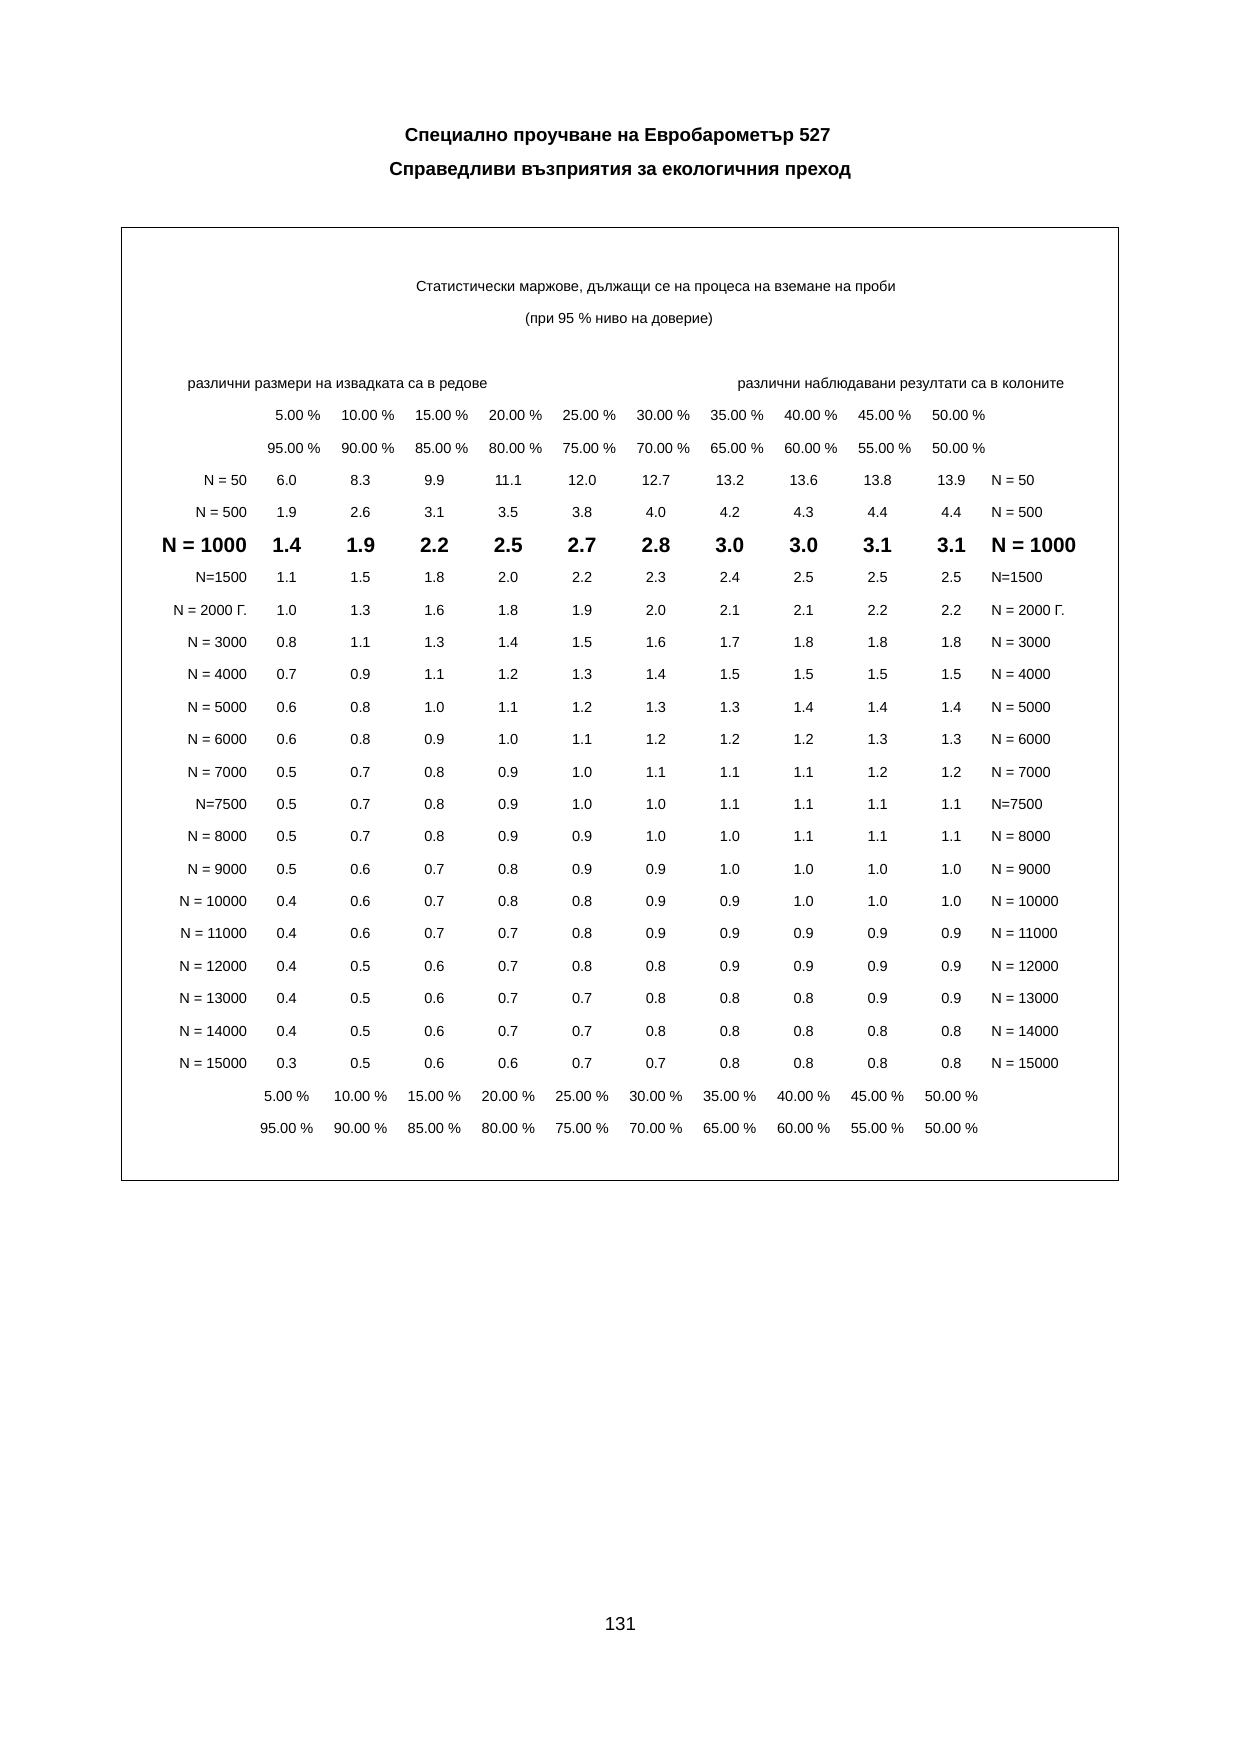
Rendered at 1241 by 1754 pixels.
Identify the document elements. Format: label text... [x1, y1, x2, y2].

table_cell 85,00 % [397, 1112, 471, 1144]
table_cell 55,00 % [840, 431, 914, 464]
table_cell 2,5 [767, 561, 840, 593]
table_cell 0,9 [840, 950, 914, 982]
table_cell 3,1 [397, 496, 471, 529]
table_cell 0,9 [767, 950, 840, 982]
table_cell 1,4 [914, 691, 988, 723]
table_cell 1,0 [545, 788, 619, 820]
table_cell 5,00 % [250, 399, 323, 431]
table_cell 95,00 % [250, 431, 323, 464]
table_cell 1,9 [250, 496, 323, 529]
table_cell 0,6 [397, 950, 471, 982]
table_cell [471, 334, 545, 367]
table_cell 0,7 [471, 982, 545, 1014]
table_cell 1,8 [397, 561, 471, 593]
table_cell [840, 334, 914, 367]
table_cell 13,6 [767, 464, 840, 496]
table_cell 50,00 % [914, 399, 988, 431]
table_cell N = 3000 [988, 626, 1109, 658]
table_cell 0,5 [324, 1047, 397, 1079]
table_cell N = 11000 [988, 918, 1109, 950]
table_cell 0,8 [693, 1047, 767, 1079]
table_cell 95,00 % [250, 1112, 323, 1144]
table_cell 65,00 % [693, 431, 767, 464]
table_cell 2,2 [840, 594, 914, 626]
table_cell 1,4 [767, 691, 840, 723]
table_cell 45,00 % [840, 1079, 914, 1112]
table_cell различни наблюдавани резултати са в колоните [693, 367, 1109, 399]
table_cell 2,7 [545, 529, 619, 561]
table_cell 2,6 [324, 496, 397, 529]
table_cell N = 50 [130, 464, 249, 496]
table_cell 1,0 [693, 820, 767, 853]
table_cell 0,7 [545, 1047, 619, 1079]
table_cell 1,5 [324, 561, 397, 593]
table_cell 1,6 [397, 594, 471, 626]
table_cell 0,3 [250, 1047, 323, 1079]
table_cell N = 13000 [130, 982, 249, 1014]
table_cell 35,00 % [693, 1079, 767, 1112]
table_cell 0,9 [397, 723, 471, 755]
table_cell 1,3 [914, 723, 988, 755]
table_cell 3,1 [914, 529, 988, 561]
table_cell 0,9 [471, 788, 545, 820]
table_cell [988, 302, 1109, 334]
table_cell 25,00 % [545, 399, 619, 431]
table_cell N = 6000 [988, 723, 1109, 755]
table_cell 0,8 [840, 1015, 914, 1047]
table_cell 0,7 [397, 853, 471, 885]
table_cell 0,7 [471, 918, 545, 950]
table_cell 0,5 [250, 820, 323, 853]
table_cell 8,3 [324, 464, 397, 496]
table_cell 90,00 % [324, 431, 397, 464]
table_cell 10,00 % [324, 399, 397, 431]
table_cell 0,9 [767, 918, 840, 950]
table_cell 3,5 [471, 496, 545, 529]
table_cell [397, 334, 471, 367]
table_cell 2,2 [545, 561, 619, 593]
table_cell [250, 334, 323, 367]
table_cell N=1500 [130, 561, 249, 593]
table_cell 0,4 [250, 885, 323, 917]
table_cell 40,00 % [767, 399, 840, 431]
table_cell 1,2 [840, 755, 914, 788]
table_cell 1,1 [914, 788, 988, 820]
table_cell 0,9 [471, 755, 545, 788]
table_cell 0,7 [545, 982, 619, 1014]
table_cell 0,8 [471, 853, 545, 885]
table_cell 1,0 [250, 594, 323, 626]
table_cell 1,2 [767, 723, 840, 755]
table_cell 0,9 [619, 885, 693, 917]
table_cell [545, 367, 619, 399]
table_cell 4,3 [767, 496, 840, 529]
table_cell [130, 334, 249, 367]
table_header [130, 270, 249, 302]
table_cell 0,5 [250, 755, 323, 788]
table_cell N = 7000 [130, 755, 249, 788]
table_cell 1,0 [545, 755, 619, 788]
table_cell 0,9 [693, 950, 767, 982]
table_cell 1,1 [397, 658, 471, 691]
table_cell 1,0 [619, 788, 693, 820]
table_cell 30,00 % [619, 1079, 693, 1112]
table_cell 25,00 % [545, 1079, 619, 1112]
table_cell 1,0 [840, 885, 914, 917]
table_cell 50,00 % [914, 1079, 988, 1112]
table_cell (при 95 % ниво на доверие) [324, 302, 914, 334]
table_cell N = 2000 Г. [130, 594, 249, 626]
table_cell N = 4000 [130, 658, 249, 691]
table_cell 50,00 % [914, 431, 988, 464]
table_header [250, 270, 323, 302]
table_cell 0,8 [397, 755, 471, 788]
table_cell 0,4 [250, 982, 323, 1014]
table_cell 13,2 [693, 464, 767, 496]
table_cell 0,9 [693, 885, 767, 917]
table_header Статистически маржове, дължащи се на процеса на вземане на проби [324, 270, 988, 302]
table_cell 1,1 [545, 723, 619, 755]
table_cell 1,8 [914, 626, 988, 658]
table_cell 60,00 % [767, 431, 840, 464]
table_cell 1,5 [693, 658, 767, 691]
table_cell 65,00 % [693, 1112, 767, 1144]
table_cell 0,7 [397, 918, 471, 950]
table_cell 1,3 [545, 658, 619, 691]
table_cell [988, 431, 1109, 464]
table_cell 1,8 [767, 626, 840, 658]
table_cell 0,5 [250, 788, 323, 820]
table_cell 1,1 [914, 820, 988, 853]
table_cell 0,7 [619, 1047, 693, 1079]
table_cell 40,00 % [767, 1079, 840, 1112]
table_cell 0,8 [619, 1015, 693, 1047]
table_cell 0,9 [619, 853, 693, 885]
table_cell 1,9 [545, 594, 619, 626]
table_cell [988, 399, 1109, 431]
table_cell 0,9 [471, 820, 545, 853]
table_cell 1,2 [914, 755, 988, 788]
table_cell 12,7 [619, 464, 693, 496]
table_cell N = 500 [130, 496, 249, 529]
table_cell 0,8 [471, 885, 545, 917]
table_cell 0,8 [324, 723, 397, 755]
table_cell 13,8 [840, 464, 914, 496]
table_cell 1,1 [767, 755, 840, 788]
table_cell 13,9 [914, 464, 988, 496]
table_cell 1,0 [767, 853, 840, 885]
table_cell [545, 334, 619, 367]
table_cell 12,0 [545, 464, 619, 496]
table_cell 70,00 % [619, 1112, 693, 1144]
table_cell 0,6 [397, 982, 471, 1014]
table_cell 1,5 [767, 658, 840, 691]
table_cell 55,00 % [840, 1112, 914, 1144]
table_cell 5,00 % [250, 1079, 323, 1112]
table_cell N=1500 [988, 561, 1109, 593]
table_cell 4,4 [914, 496, 988, 529]
table_cell 1,1 [250, 561, 323, 593]
table_cell [324, 334, 397, 367]
table_cell 6,0 [250, 464, 323, 496]
table_cell N = 7000 [988, 755, 1109, 788]
table_cell 1,1 [693, 788, 767, 820]
table_cell 1,0 [619, 820, 693, 853]
table_header [988, 270, 1109, 302]
table_cell 50,00 % [914, 1112, 988, 1144]
table_cell 35,00 % [693, 399, 767, 431]
table_cell 0,7 [324, 755, 397, 788]
table_cell 1,4 [619, 658, 693, 691]
table_cell 1,3 [324, 594, 397, 626]
table_cell 0,8 [840, 1047, 914, 1079]
table_cell 2,1 [767, 594, 840, 626]
table_cell 1,1 [840, 820, 914, 853]
table_cell 0,7 [471, 1015, 545, 1047]
table_cell 0,5 [324, 982, 397, 1014]
table_cell 0,5 [250, 853, 323, 885]
table_cell 75,00 % [545, 1112, 619, 1144]
table_cell N = 50 [988, 464, 1109, 496]
table_cell 0,8 [767, 1047, 840, 1079]
table_cell 0,9 [693, 918, 767, 950]
table_cell N = 12000 [130, 950, 249, 982]
table_cell [914, 334, 988, 367]
table_cell 1,4 [840, 691, 914, 723]
table_cell 15,00 % [397, 1079, 471, 1112]
table_cell 1,0 [693, 853, 767, 885]
table_cell 0,6 [397, 1015, 471, 1047]
table_cell 1,7 [693, 626, 767, 658]
table_cell 0,9 [840, 918, 914, 950]
table_cell 0,8 [545, 918, 619, 950]
table_cell 1,8 [840, 626, 914, 658]
table_cell 0,6 [250, 723, 323, 755]
table_cell [130, 431, 249, 464]
table_cell N = 13000 [988, 982, 1109, 1014]
table_cell [767, 334, 840, 367]
table_cell 0,8 [397, 788, 471, 820]
table_cell 75,00 % [545, 431, 619, 464]
table_cell N=7500 [130, 788, 249, 820]
table_cell 10,00 % [324, 1079, 397, 1112]
table_cell 1,0 [840, 853, 914, 885]
table_cell 0,9 [914, 950, 988, 982]
table_cell 4,0 [619, 496, 693, 529]
table_cell 0,9 [619, 918, 693, 950]
table_cell 11,1 [471, 464, 545, 496]
table_cell 1,1 [767, 788, 840, 820]
table_cell 90,00 % [324, 1112, 397, 1144]
table_cell 15,00 % [397, 399, 471, 431]
table_cell 2,2 [914, 594, 988, 626]
table_cell 80,00 % [471, 1112, 545, 1144]
table_cell 1,1 [471, 691, 545, 723]
table_cell 0,7 [545, 1015, 619, 1047]
table_cell 1,5 [545, 626, 619, 658]
table_cell N = 10000 [988, 885, 1109, 917]
table_cell 1,5 [840, 658, 914, 691]
table_cell 1,3 [397, 626, 471, 658]
table_cell 0,9 [914, 982, 988, 1014]
table_cell 1,0 [914, 885, 988, 917]
table_cell 2,5 [914, 561, 988, 593]
table_cell 0,6 [397, 1047, 471, 1079]
table_cell 0,9 [914, 918, 988, 950]
table_cell 1,9 [324, 529, 397, 561]
table_cell 2,0 [619, 594, 693, 626]
table_cell 0,8 [914, 1047, 988, 1079]
table_cell 9,9 [397, 464, 471, 496]
table_cell 1,6 [619, 626, 693, 658]
table_cell 0,8 [693, 1015, 767, 1047]
table_cell N = 14000 [988, 1015, 1109, 1047]
table_cell 1,1 [619, 755, 693, 788]
table_cell 80,00 % [471, 431, 545, 464]
table_cell 3,8 [545, 496, 619, 529]
table_cell 2,2 [397, 529, 471, 561]
table_cell 2,3 [619, 561, 693, 593]
table_cell 0,7 [324, 820, 397, 853]
table_cell 1,1 [767, 820, 840, 853]
table_cell 1,3 [840, 723, 914, 755]
table_cell 1,0 [767, 885, 840, 917]
table_cell 0,8 [619, 982, 693, 1014]
table_cell 4,4 [840, 496, 914, 529]
table_cell 0,8 [693, 982, 767, 1014]
table_cell [988, 1079, 1109, 1112]
table_cell 0,4 [250, 950, 323, 982]
table_cell N = 1000 [130, 529, 249, 561]
table_cell 0,8 [767, 1015, 840, 1047]
table_cell N = 14000 [130, 1015, 249, 1047]
table_cell 0,6 [250, 691, 323, 723]
table_cell 0,9 [545, 853, 619, 885]
table_cell 20,00 % [471, 1079, 545, 1112]
table_cell 0,8 [545, 950, 619, 982]
table_cell N = 11000 [130, 918, 249, 950]
table_cell [130, 1079, 249, 1112]
table_cell 1,2 [693, 723, 767, 755]
table_cell N = 5000 [130, 691, 249, 723]
table_cell 2,8 [619, 529, 693, 561]
table_cell N = 2000 Г. [988, 594, 1109, 626]
table_cell 0,7 [324, 788, 397, 820]
table_cell [130, 399, 249, 431]
table_cell [988, 334, 1109, 367]
table_cell [988, 1112, 1109, 1144]
table_cell 70,00 % [619, 431, 693, 464]
table_cell 0,5 [324, 1015, 397, 1047]
table_cell N = 15000 [988, 1047, 1109, 1079]
table_cell 0,7 [397, 885, 471, 917]
table_cell 1,3 [693, 691, 767, 723]
table_cell N = 15000 [130, 1047, 249, 1079]
table_cell 1,1 [324, 626, 397, 658]
table_cell 1,0 [471, 723, 545, 755]
table_cell 0,9 [840, 982, 914, 1014]
table_cell 1,1 [693, 755, 767, 788]
table_cell 0,4 [250, 1015, 323, 1047]
table_cell 0,9 [324, 658, 397, 691]
table_cell 0,4 [250, 918, 323, 950]
table_cell 0,6 [471, 1047, 545, 1079]
table_cell N=7500 [988, 788, 1109, 820]
table_cell 1,5 [914, 658, 988, 691]
table_cell 1,2 [471, 658, 545, 691]
table_cell 20,00 % [471, 399, 545, 431]
table_cell [914, 302, 988, 334]
table_cell 1,1 [840, 788, 914, 820]
table_cell N = 8000 [988, 820, 1109, 853]
table_cell N = 1000 [988, 529, 1109, 561]
table_cell 0,8 [324, 691, 397, 723]
table_cell 0,8 [767, 982, 840, 1014]
table_cell N = 12000 [988, 950, 1109, 982]
table_cell 0,8 [619, 950, 693, 982]
table_cell 1,4 [471, 626, 545, 658]
table_cell N = 8000 [130, 820, 249, 853]
table_cell N = 9000 [130, 853, 249, 885]
table_cell 2,5 [471, 529, 545, 561]
table_cell [130, 302, 249, 334]
table_cell 0,8 [250, 626, 323, 658]
table_cell 1,8 [471, 594, 545, 626]
table_cell N = 3000 [130, 626, 249, 658]
table_cell 4,2 [693, 496, 767, 529]
table_cell 1,4 [250, 529, 323, 561]
table_cell N = 4000 [988, 658, 1109, 691]
table_cell 0,8 [545, 885, 619, 917]
table_cell 1,0 [397, 691, 471, 723]
table_cell 0,8 [914, 1015, 988, 1047]
table_cell N = 500 [988, 496, 1109, 529]
table_cell 2,5 [840, 561, 914, 593]
table_cell 0,9 [545, 820, 619, 853]
table_cell 85,00 % [397, 431, 471, 464]
table_cell [619, 367, 693, 399]
table_cell 2,0 [471, 561, 545, 593]
table_cell различни размери на извадката са в редове [130, 367, 545, 399]
table_cell [130, 1112, 249, 1144]
table_cell 3,1 [840, 529, 914, 561]
table_cell 45,00 % [840, 399, 914, 431]
table_cell N = 10000 [130, 885, 249, 917]
table_cell 0,6 [324, 885, 397, 917]
table_cell 0,6 [324, 918, 397, 950]
table_cell 0,6 [324, 853, 397, 885]
table_cell N = 6000 [130, 723, 249, 755]
table_cell 30,00 % [619, 399, 693, 431]
table_cell [619, 334, 693, 367]
table_cell 3,0 [767, 529, 840, 561]
table_cell 0,8 [397, 820, 471, 853]
table_cell [693, 334, 767, 367]
table_cell N = 9000 [988, 853, 1109, 885]
table_cell 0,5 [324, 950, 397, 982]
table_cell 0,7 [250, 658, 323, 691]
table_cell 3,0 [693, 529, 767, 561]
table_cell [250, 302, 323, 334]
table_cell 1,0 [914, 853, 988, 885]
table_cell 0,7 [471, 950, 545, 982]
table_cell N = 5000 [988, 691, 1109, 723]
table_cell 2,1 [693, 594, 767, 626]
table_cell 1,2 [619, 723, 693, 755]
table_cell 60,00 % [767, 1112, 840, 1144]
table_cell 2,4 [693, 561, 767, 593]
table_cell 1,3 [619, 691, 693, 723]
table_cell 1,2 [545, 691, 619, 723]
